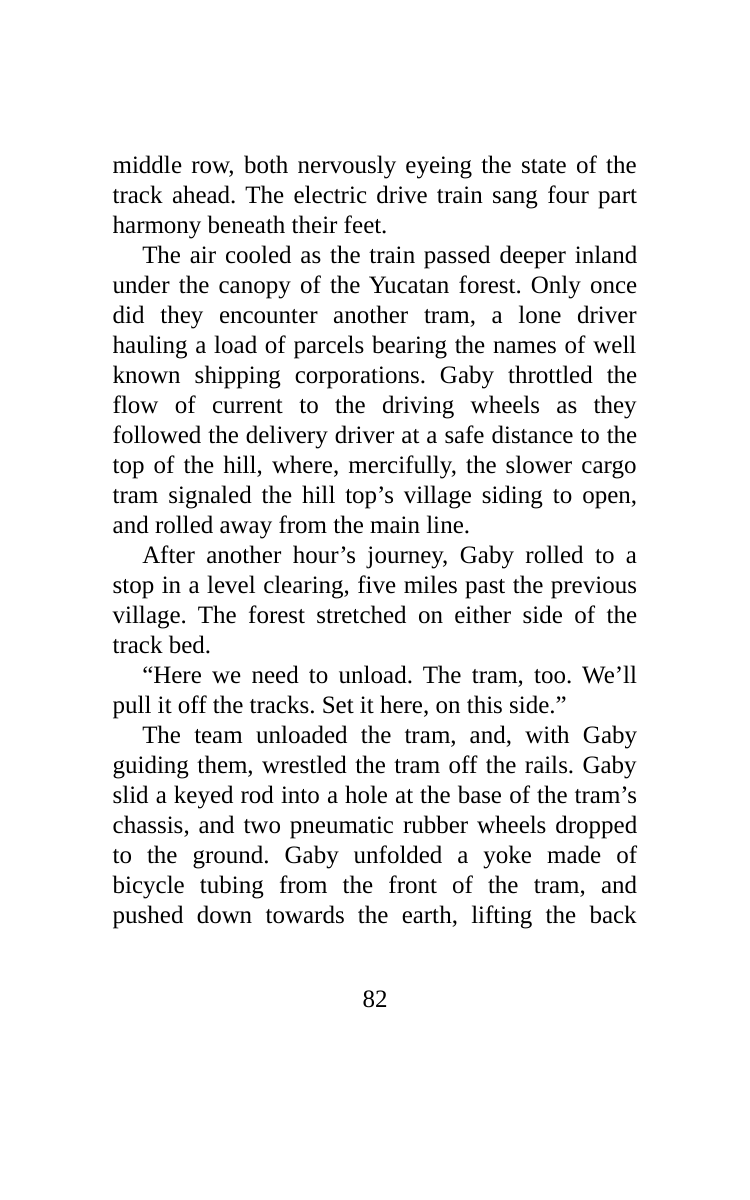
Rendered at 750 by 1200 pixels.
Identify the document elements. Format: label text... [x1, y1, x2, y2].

text middle row, both nervously eyeing the state of the track ahead. The electric drive train sang four part harmony beneath their feet. [112, 150, 637, 240]
text The air cooled as the train passed deeper inland under the canopy of the Yucatan forest. Only once did they encounter another tram, a lone driver hauling a load of parcels bearing the names of well known shipping corporations. Gaby throttled the flow of current to the driving wheels as they followed the delivery driver at a safe distance to the top of the hill, where, mercifully, the slower cargo tram signaled the hill top’s village siding to open, and rolled away from the main line. [112, 240, 637, 540]
text The team unloaded the tram, and, with Gaby guiding them, wrestled the tram off the rails. Gaby slid a keyed rod into a hole at the base of the tram’s chassis, and two pneumatic rubber wheels dropped to the ground. Gaby unfolded a yoke made of bicycle tubing from the front of the tram, and pushed down towards the earth, lifting the back [112, 720, 637, 930]
text “Here we need to unload. The tram, too. We’ll pull it off the tracks. Set it here, on this side.” [112, 660, 637, 720]
text After another hour’s journey, Gaby rolled to a stop in a level clearing, five miles past the previous village. The forest stretched on either side of the track bed. [112, 540, 637, 660]
